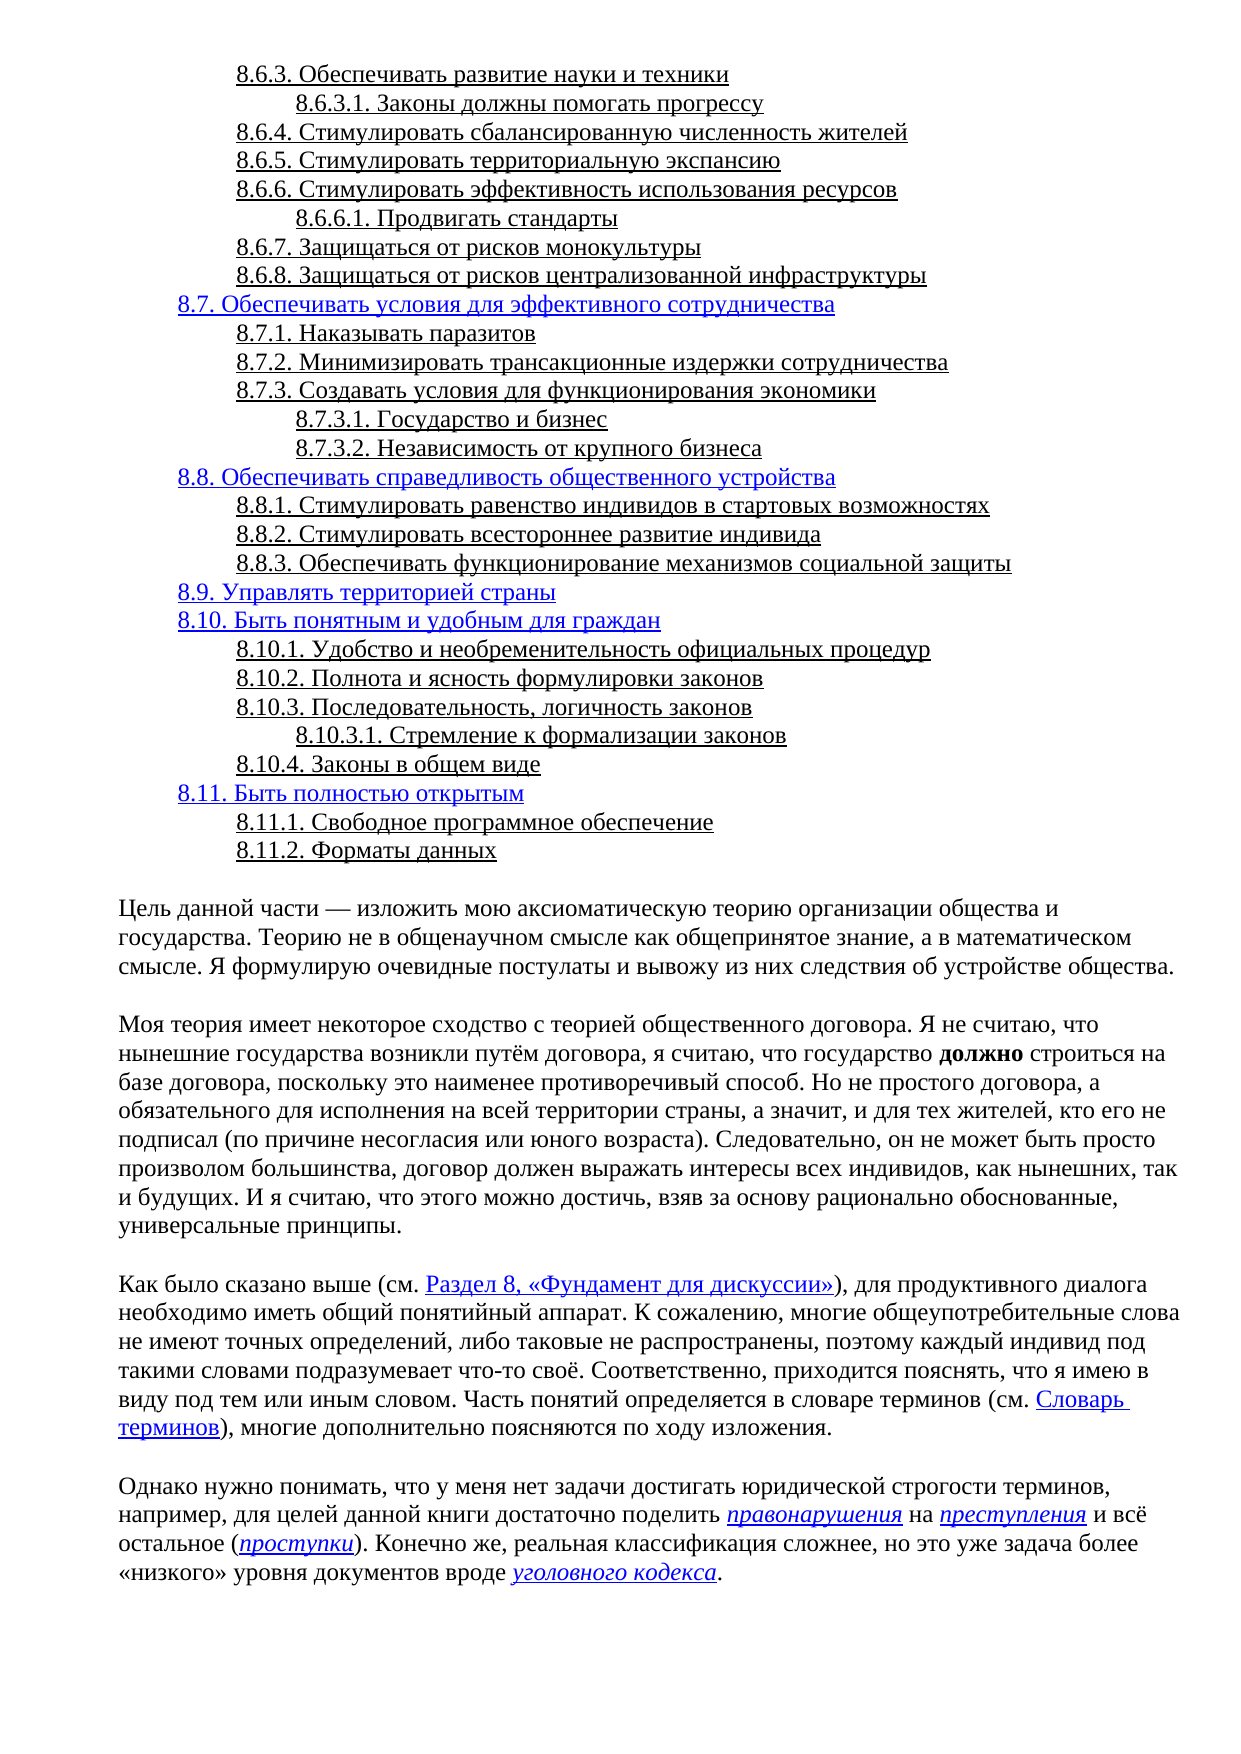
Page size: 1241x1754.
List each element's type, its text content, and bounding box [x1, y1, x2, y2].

subtitle 8.6.6. Стимулировать эффективность использования ресурсов [236, 174, 1181, 203]
subtitle 8.7. Обеспечивать условия для эффективного сотрудничества [177, 289, 1181, 318]
subtitle 8.8.1. Стимулировать равенство индивидов в стартовых возможностях [236, 490, 1181, 519]
subtitle 8.9. Управлять территорией страны [177, 577, 1181, 605]
text Однако нужно понимать, что у меня нет задачи достигать юридической строгости терминов, например, для целей данной книги достаточно поделить правонарушения на преступления и всё остальное (проступки). Конечно же, реальная классификация сложнее, но это уже задача более «низкого» уровня документов вроде уголовного кодекса. [118, 1471, 1181, 1586]
subtitle 8.10.1. Удобство и необременительность официальных процедур [236, 634, 1181, 663]
subtitle 8.6.3. Обеспечивать развитие науки и техники [236, 59, 1181, 88]
subtitle 8.6.6.1. Продвигать стандарты [295, 203, 1181, 232]
subtitle 8.11. Быть полностью открытым [177, 778, 1181, 807]
subtitle 8.7.3.2. Независимость от крупного бизнеса [295, 433, 1181, 462]
subtitle 8.6.7. Защищаться от рисков монокультуры [236, 232, 1181, 260]
subtitle 8.6.5. Стимулировать территориальную экспансию [236, 145, 1181, 174]
subtitle 8.8.3. Обеспечивать функционирование механизмов социальной защиты [236, 548, 1181, 577]
subtitle 8.6.8. Защищаться от рисков централизованной инфраструктуры [236, 260, 1181, 289]
subtitle 8.6.4. Стимулировать сбалансированную численность жителей [236, 117, 1181, 145]
subtitle 8.11.1. Свободное программное обеспечение [236, 807, 1181, 835]
subtitle 8.7.2. Минимизировать трансакционные издержки сотрудничества [236, 347, 1181, 375]
subtitle 8.10.3.1. Стремление к формализации законов [295, 720, 1181, 749]
subtitle 8.6.3.1. Законы должны помогать прогрессу [295, 88, 1181, 117]
subtitle 8.7.3. Создавать условия для функционирования экономики [236, 375, 1181, 404]
text Цель данной части — изложить мою аксиоматическую теорию организации общества и государства. Теорию не в общенаучном смысле как общепринятое знание, а в математическом смысле. Я формулирую очевидные постулаты и вывожу из них следствия об устройстве общества. [118, 893, 1181, 980]
text Как было сказано выше (см. Раздел 8, «Фундамент для дискуссии»), для продуктивного диалога необходимо иметь общий понятийный аппарат. К сожалению, многие общеупотребительные слова не имеют точных определений, либо таковые не распространены, поэтому каждый индивид под такими словами подразумевает что-то своё. Соответственно, приходится пояснять, что я имею в виду под тем или иным словом. Часть понятий определяется в словаре терминов (см. Словарь терминов), многие дополнительно поясняются по ходу изложения. [118, 1269, 1181, 1441]
text Моя теория имеет некоторое сходство с теорией общественного договора. Я не считаю, что нынешние государства возникли путём договора, я считаю, что государство должно строиться на базе договора, поскольку это наименее противоречивый способ. Но не простого договора, а обязательного для исполнения на всей территории страны, а значит, и для тех жителей, кто его не подписал (по причине несогласия или юного возраста). Следовательно, он не может быть просто произволом большинства, договор должен выражать интересы всех индивидов, как нынешних, так и будущих. И я считаю, что этого можно достичь, взяв за основу рационально обоснованные, универсальные принципы. [118, 1009, 1181, 1239]
subtitle 8.10. Быть понятным и удобным для граждан [177, 605, 1181, 634]
subtitle 8.10.2. Полнота и ясность формулировки законов [236, 663, 1181, 692]
subtitle 8.11.2. Форматы данных [236, 835, 1181, 864]
subtitle 8.8.2. Стимулировать всестороннее развитие индивида [236, 519, 1181, 548]
subtitle 8.7.3.1. Государство и бизнес [295, 404, 1181, 433]
subtitle 8.10.3. Последовательность, логичность законов [236, 692, 1181, 720]
subtitle 8.10.4. Законы в общем виде [236, 749, 1181, 778]
subtitle 8.7.1. Наказывать паразитов [236, 318, 1181, 347]
subtitle 8.8. Обеспечивать справедливость общественного устройства [177, 462, 1181, 490]
